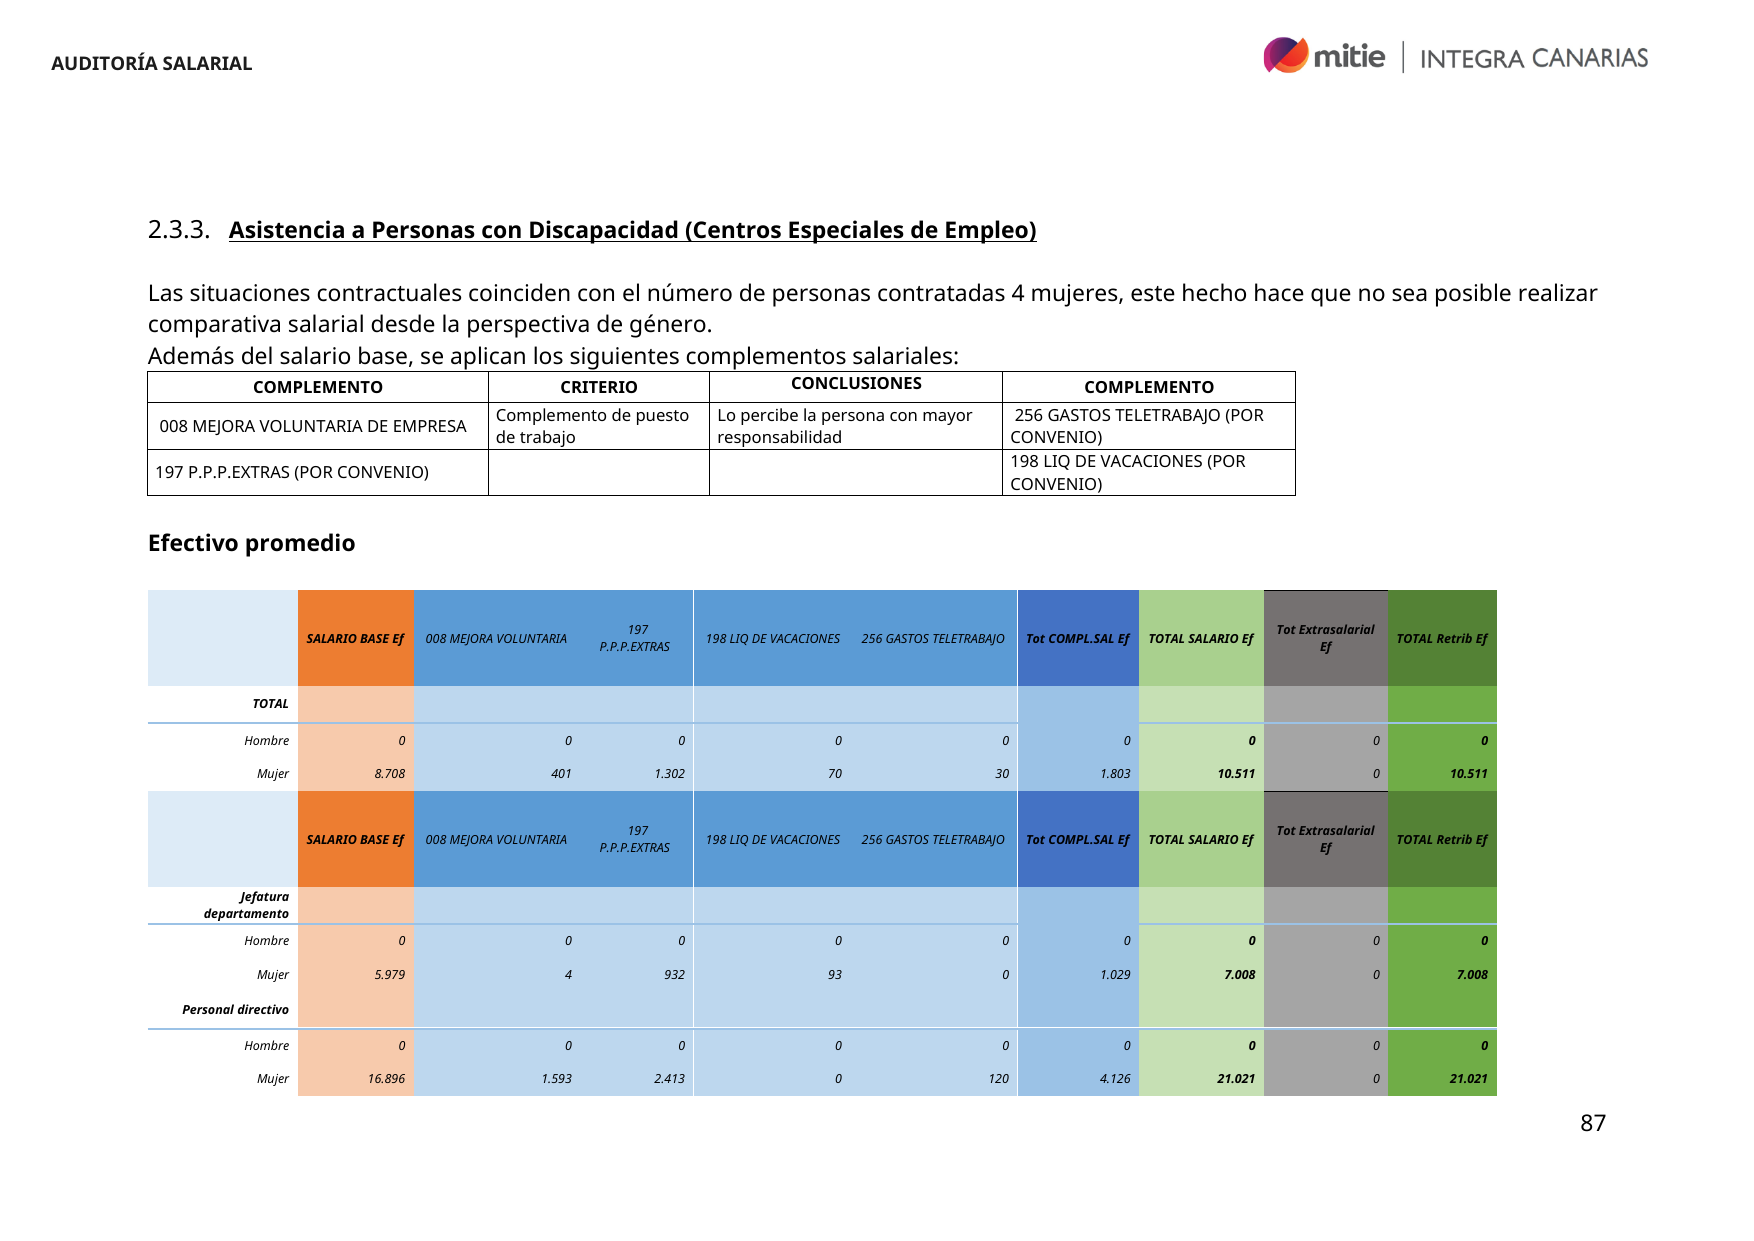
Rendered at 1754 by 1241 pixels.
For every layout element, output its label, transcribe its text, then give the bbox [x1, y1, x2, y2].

table_cell TOTAL [148, 686, 298, 722]
table_cell 0 [1018, 724, 1139, 756]
table_cell 932 [580, 957, 693, 992]
table_cell 197 P.P.P.EXTRAS [580, 791, 693, 887]
table_cell [414, 992, 580, 1027]
table_cell 0 [1264, 756, 1388, 791]
table_cell [1139, 992, 1264, 1027]
table_cell 0 [1139, 1030, 1264, 1062]
table_cell 7.008 [1139, 957, 1264, 992]
table_cell [1018, 686, 1139, 722]
table_cell 120 [850, 1062, 1017, 1096]
table_cell 0 [1264, 724, 1388, 756]
table_cell Personal directivo [148, 992, 298, 1027]
table_header COMPLEMENTO [1003, 372, 1295, 402]
text Efectivo promedio [148, 527, 1606, 559]
table_cell [580, 992, 693, 1027]
table_cell 8.708 [298, 756, 414, 791]
table_cell [850, 887, 1017, 923]
table_cell 0 [694, 1030, 850, 1062]
table_cell [1264, 992, 1388, 1027]
table_cell 16.896 [298, 1062, 414, 1096]
table_cell [694, 887, 850, 923]
table_header 008 MEJORA VOLUNTARIA [414, 590, 580, 686]
table_cell 0 [1264, 957, 1388, 992]
table_cell [1139, 686, 1264, 722]
list Asistencia a Personas con Discapacidad (Centros Especiales de Empleo) [148, 212, 1606, 246]
table_cell 1.302 [580, 756, 693, 791]
table_cell 0 [1018, 925, 1139, 957]
table_cell [1018, 887, 1139, 923]
table_header COMPLEMENTO [148, 372, 488, 402]
table_cell Mujer [148, 756, 298, 791]
table_cell 0 [1018, 1030, 1139, 1062]
table_cell 1.803 [1018, 756, 1139, 791]
table_cell [414, 887, 580, 923]
table_cell 0 [850, 925, 1017, 957]
table_cell 401 [414, 756, 580, 791]
table_cell Hombre [148, 925, 298, 957]
table_header Tot Extrasalarial Ef [1264, 591, 1388, 686]
table_cell 0 [850, 724, 1017, 756]
table_cell 0 [580, 724, 693, 756]
table_cell 10.511 [1388, 756, 1497, 791]
table_cell 0 [580, 1030, 693, 1062]
table_cell Tot COMPL.SAL Ef [1018, 791, 1139, 887]
table_cell [298, 887, 414, 923]
table_cell 93 [694, 957, 850, 992]
table_cell TOTAL SALARIO Ef [1139, 791, 1264, 887]
table_cell 0 [1388, 925, 1497, 957]
table_cell [694, 686, 850, 722]
table_cell [414, 686, 580, 722]
table_cell 0 [580, 925, 693, 957]
table_header SALARIO BASE Ef [298, 590, 414, 686]
table_cell Complemento de puesto de trabajo [489, 403, 709, 449]
table_cell 256 GASTOS TELETRABAJO (POR CONVENIO) [1003, 403, 1295, 449]
table_header 198 LIQ DE VACACIONES [694, 590, 850, 686]
table_cell [850, 686, 1017, 722]
table_cell 30 [850, 756, 1017, 791]
table_cell Hombre [148, 1030, 298, 1062]
table_cell 21.021 [1139, 1062, 1264, 1096]
table_cell 1.029 [1018, 957, 1139, 992]
table_cell [580, 686, 693, 722]
table_cell 256 GASTOS TELETRABAJO [850, 791, 1017, 887]
table_cell 197 P.P.P.EXTRAS (POR CONVENIO) [148, 450, 488, 495]
table_cell 0 [694, 1062, 850, 1096]
table_cell Lo percibe la persona con mayor responsabilidad [710, 403, 1002, 449]
table_cell 0 [414, 925, 580, 957]
table_cell 70 [694, 756, 850, 791]
table_cell 2.413 [580, 1062, 693, 1096]
table_cell [489, 450, 709, 495]
table_cell 0 [414, 724, 580, 756]
table_cell [1264, 887, 1388, 923]
table_cell 4.126 [1018, 1062, 1139, 1096]
table_cell 7.008 [1388, 957, 1497, 992]
table_cell 198 LIQ DE VACACIONES [694, 791, 850, 887]
table_cell [1264, 686, 1388, 722]
table_header 256 GASTOS TELETRABAJO [850, 590, 1017, 686]
table_cell Jefatura departamento [148, 887, 298, 923]
table_cell 0 [694, 724, 850, 756]
table_header CRITERIO [489, 372, 709, 402]
text Las situaciones contractuales coinciden con el número de personas contratadas 4 mujeres, este hecho hace que no sea posible realizar comparativa salarial desde la perspectiva de género. [148, 277, 1606, 340]
table_header 197 P.P.P.EXTRAS [580, 590, 693, 686]
table_cell [148, 791, 298, 887]
table_cell 0 [1264, 1062, 1388, 1096]
table_cell SALARIO BASE Ef [298, 791, 414, 887]
table_cell [710, 450, 1002, 495]
table_cell 0 [298, 1030, 414, 1062]
table_cell 0 [298, 724, 414, 756]
table_cell [298, 992, 414, 1027]
table_cell 0 [850, 957, 1017, 992]
table_cell 10.511 [1139, 756, 1264, 791]
table_cell Mujer [148, 1062, 298, 1096]
table_cell [580, 887, 693, 923]
table_cell [1139, 887, 1264, 923]
table_cell [1388, 992, 1497, 1027]
table_cell [1018, 992, 1139, 1027]
text Además del salario base, se aplican los siguientes complementos salariales: [148, 340, 1606, 371]
table_cell [298, 686, 414, 722]
table_cell 0 [1139, 724, 1264, 756]
table_cell [1388, 887, 1497, 923]
table_cell Mujer [148, 957, 298, 992]
table_cell 0 [1139, 925, 1264, 957]
table_cell 0 [1388, 724, 1497, 756]
table_cell 1.593 [414, 1062, 580, 1096]
table_cell 0 [1388, 1030, 1497, 1062]
table_cell 21.021 [1388, 1062, 1497, 1096]
table_cell 0 [414, 1030, 580, 1062]
table_cell Tot Extrasalarial Ef [1264, 792, 1388, 887]
table_header CONCLUSIONES [710, 372, 1002, 402]
table_cell 4 [414, 957, 580, 992]
table_header TOTAL SALARIO Ef [1139, 590, 1264, 686]
table_cell 198 LIQ DE VACACIONES (POR CONVENIO) [1003, 450, 1295, 495]
table_cell TOTAL Retrib Ef [1388, 791, 1497, 887]
table_cell 0 [694, 925, 850, 957]
table_cell 0 [850, 1030, 1017, 1062]
table_cell 5.979 [298, 957, 414, 992]
table_cell Hombre [148, 724, 298, 756]
table_cell [850, 992, 1017, 1027]
table_cell 008 MEJORA VOLUNTARIA DE EMPRESA [148, 403, 488, 449]
table_cell [1388, 686, 1497, 722]
table_cell 008 MEJORA VOLUNTARIA [414, 791, 580, 887]
table_header [148, 590, 298, 686]
table_cell 0 [298, 925, 414, 957]
table_cell 0 [1264, 1030, 1388, 1062]
table_cell 0 [1264, 925, 1388, 957]
table_header TOTAL Retrib Ef [1388, 590, 1497, 686]
table_header Tot COMPL.SAL Ef [1018, 590, 1139, 686]
table_cell [694, 992, 850, 1027]
